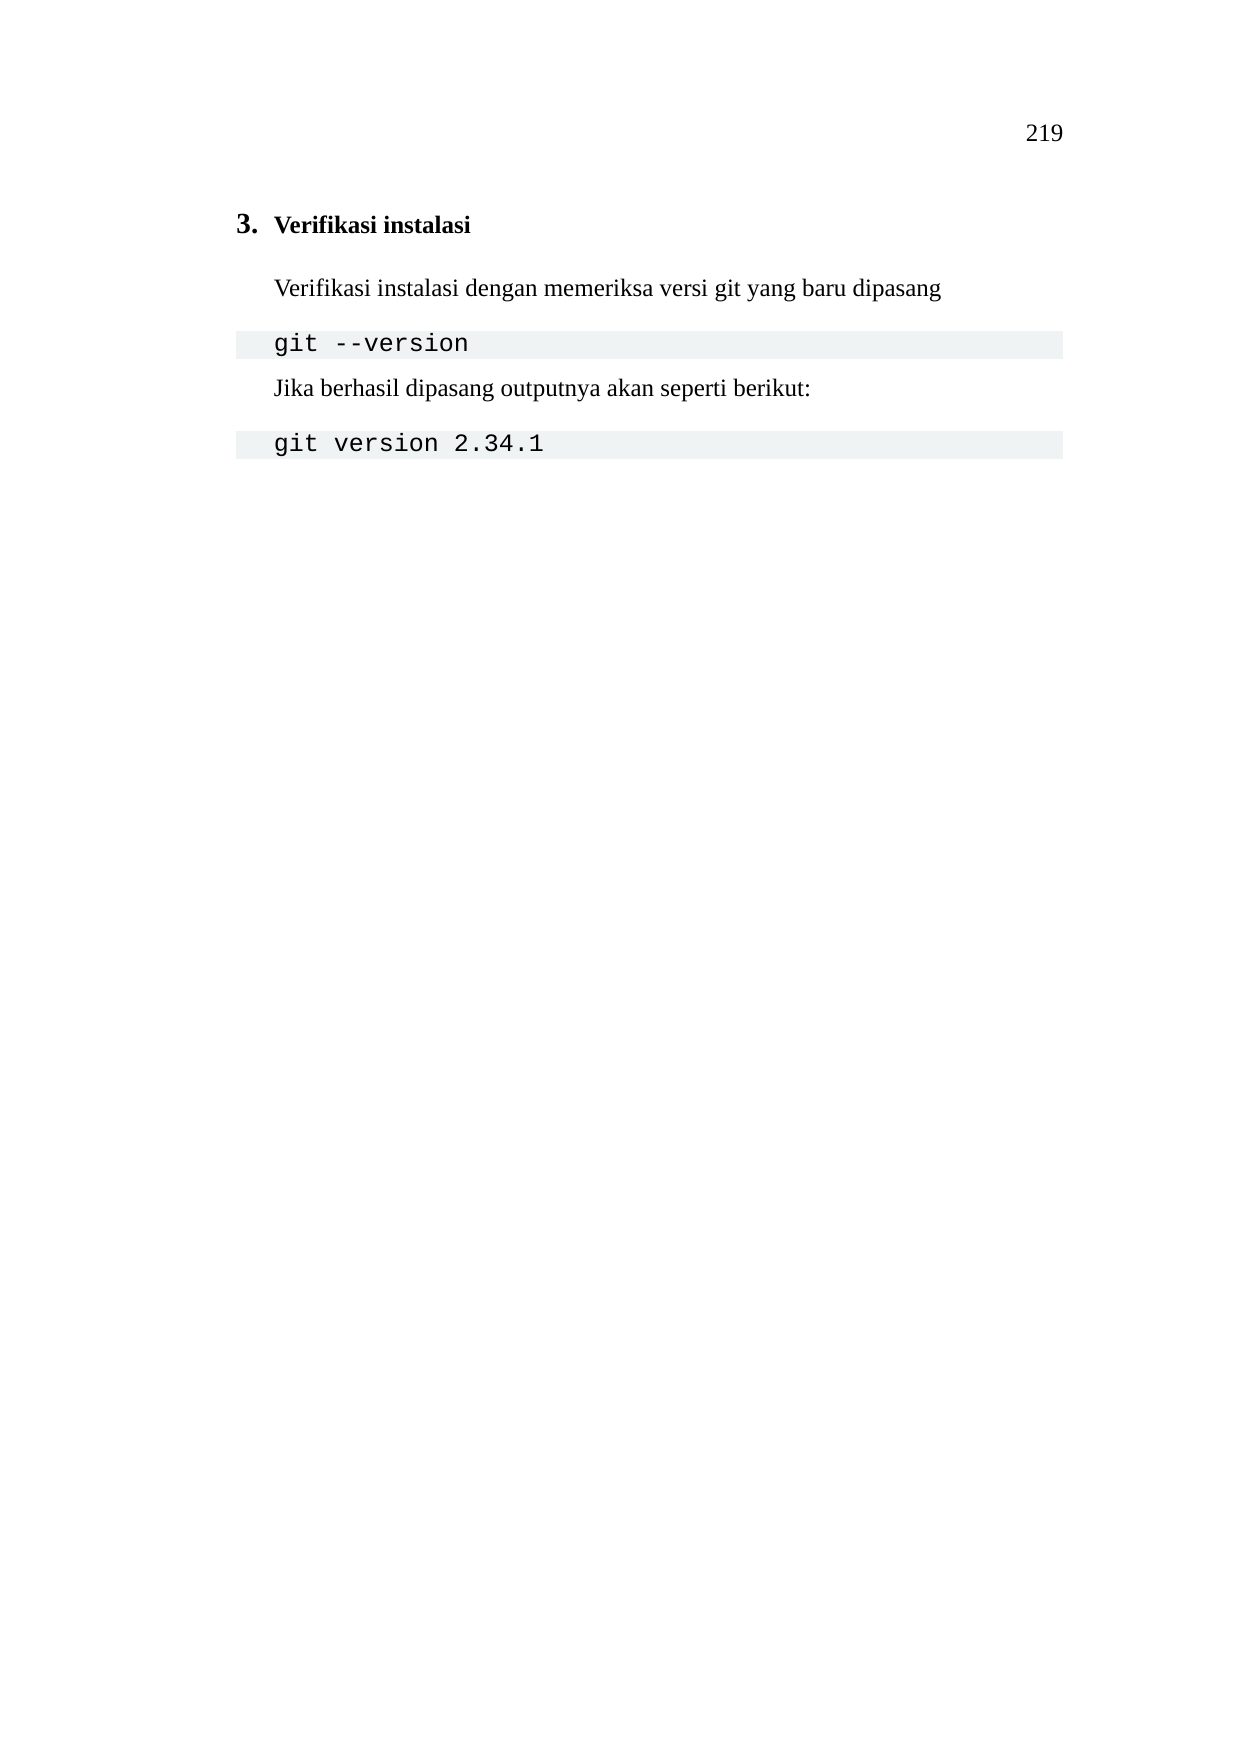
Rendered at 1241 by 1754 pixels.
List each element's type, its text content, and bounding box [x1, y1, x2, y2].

list Jika berhasil dipasang outputnya akan seperti berikut: [236, 373, 1063, 402]
list git --version [236, 331, 1063, 359]
list Verifikasi instalasi dengan memeriksa versi git yang baru dipasang [236, 273, 1063, 302]
list git version 2.34.1 [236, 431, 1063, 459]
list Verifikasi instalasi [236, 206, 1063, 239]
